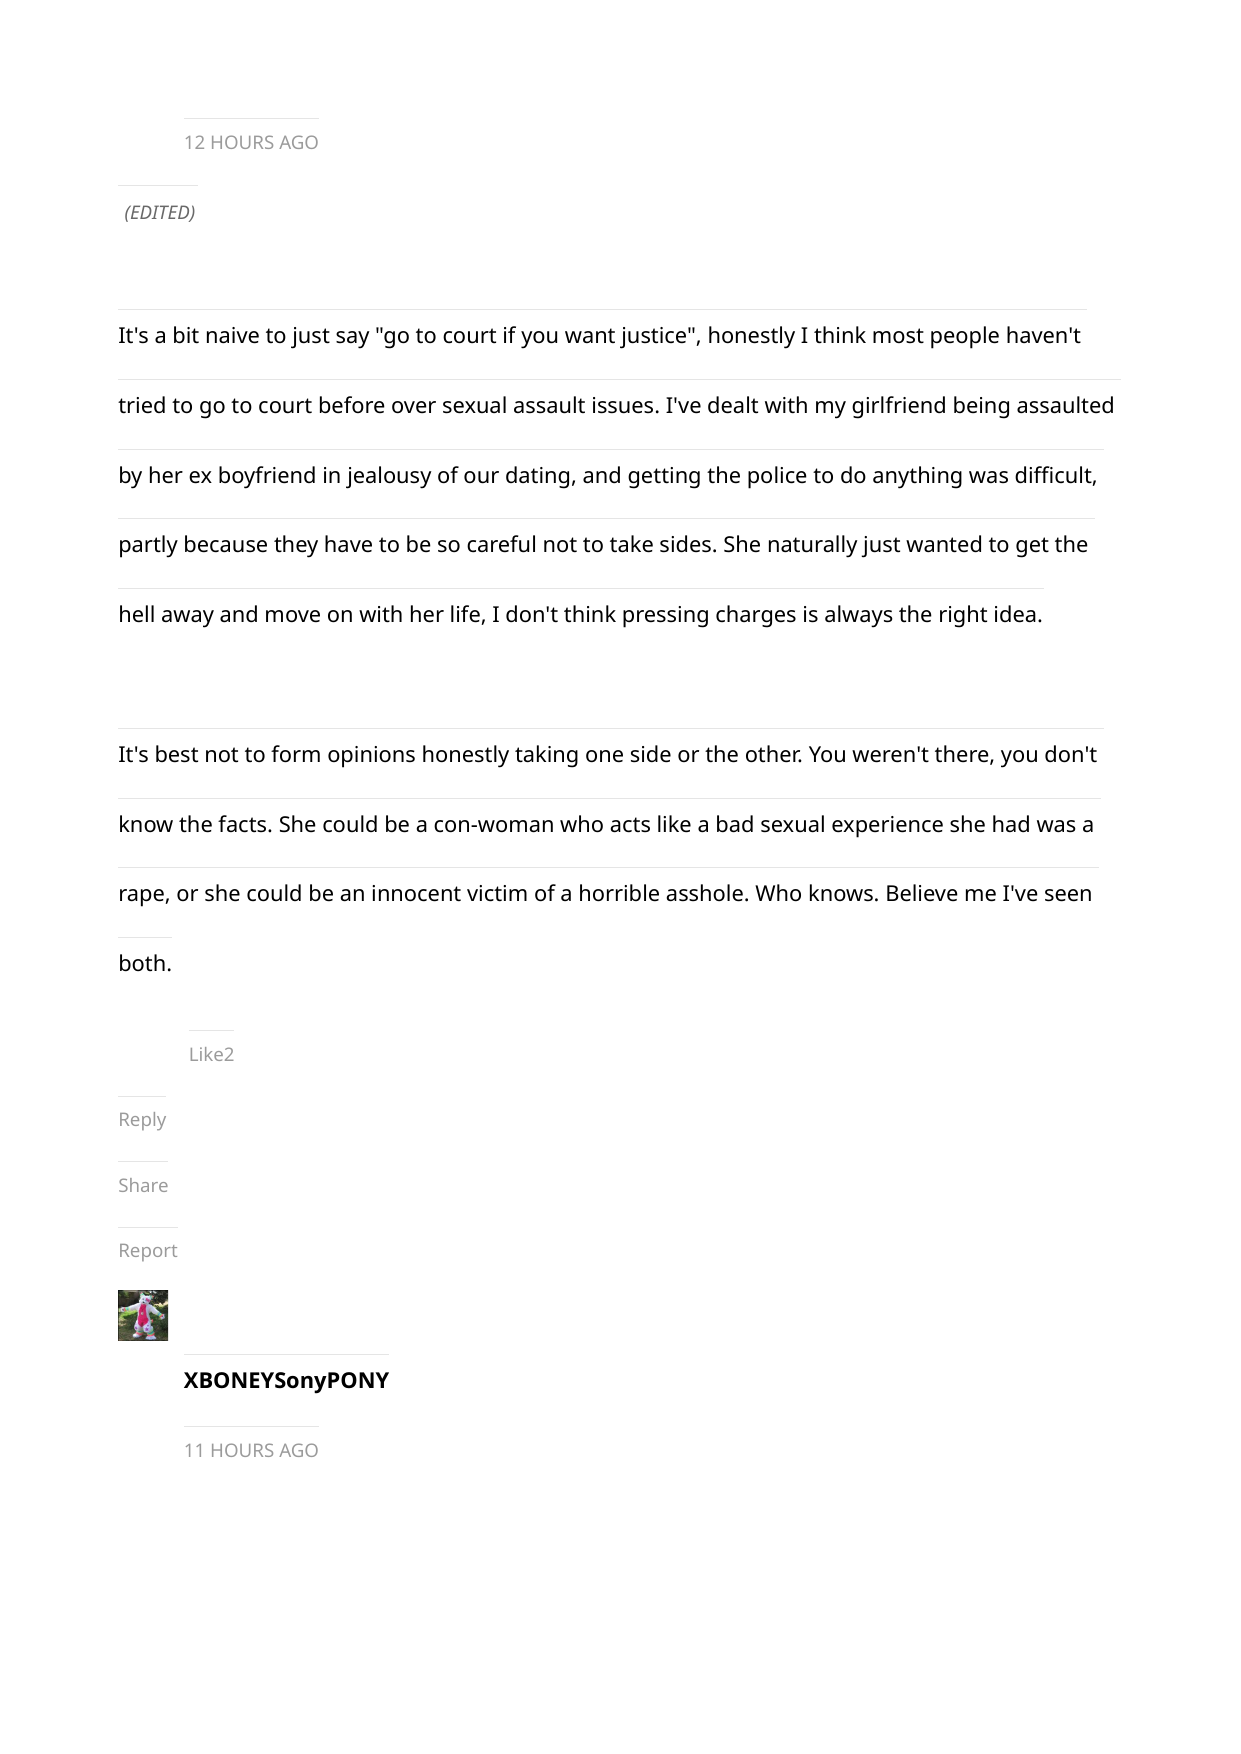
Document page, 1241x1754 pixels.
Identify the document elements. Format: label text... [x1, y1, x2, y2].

text (EDITED) [118, 185, 1122, 225]
text It's a bit naive to just say "go to court if you want justice", honestly I think most people haven't tried to go to court before over sexual assault issues. I've dealt with my girlfriend being assaulted by her ex boyfriend in jealousy of our dating, and getting the police to do anything was difficult, partly because they have to be so careful not to take sides. She naturally just wanted to get the hell away and move on with her life, I don't think pressing charges is always the right idea. It's best not to form opinions honestly taking one side or the other. You weren't there, you don't know the facts. She could be a con-woman who acts like a bad sexual experience she had was a rape, or she could be an innocent victim of a horrible asshole. Who knows. Believe me I've seen both. [118, 309, 1122, 978]
picture [118, 1290, 169, 1341]
text XBONEYSonyPONY [184, 1354, 1114, 1395]
text Reply [118, 1096, 1122, 1132]
text Report [118, 1227, 1122, 1263]
text Share [118, 1161, 1122, 1198]
text 11 HOURS AGO [184, 1426, 1117, 1462]
text Like2 [188, 1030, 1122, 1067]
text 12 HOURS AGO [184, 118, 1117, 155]
